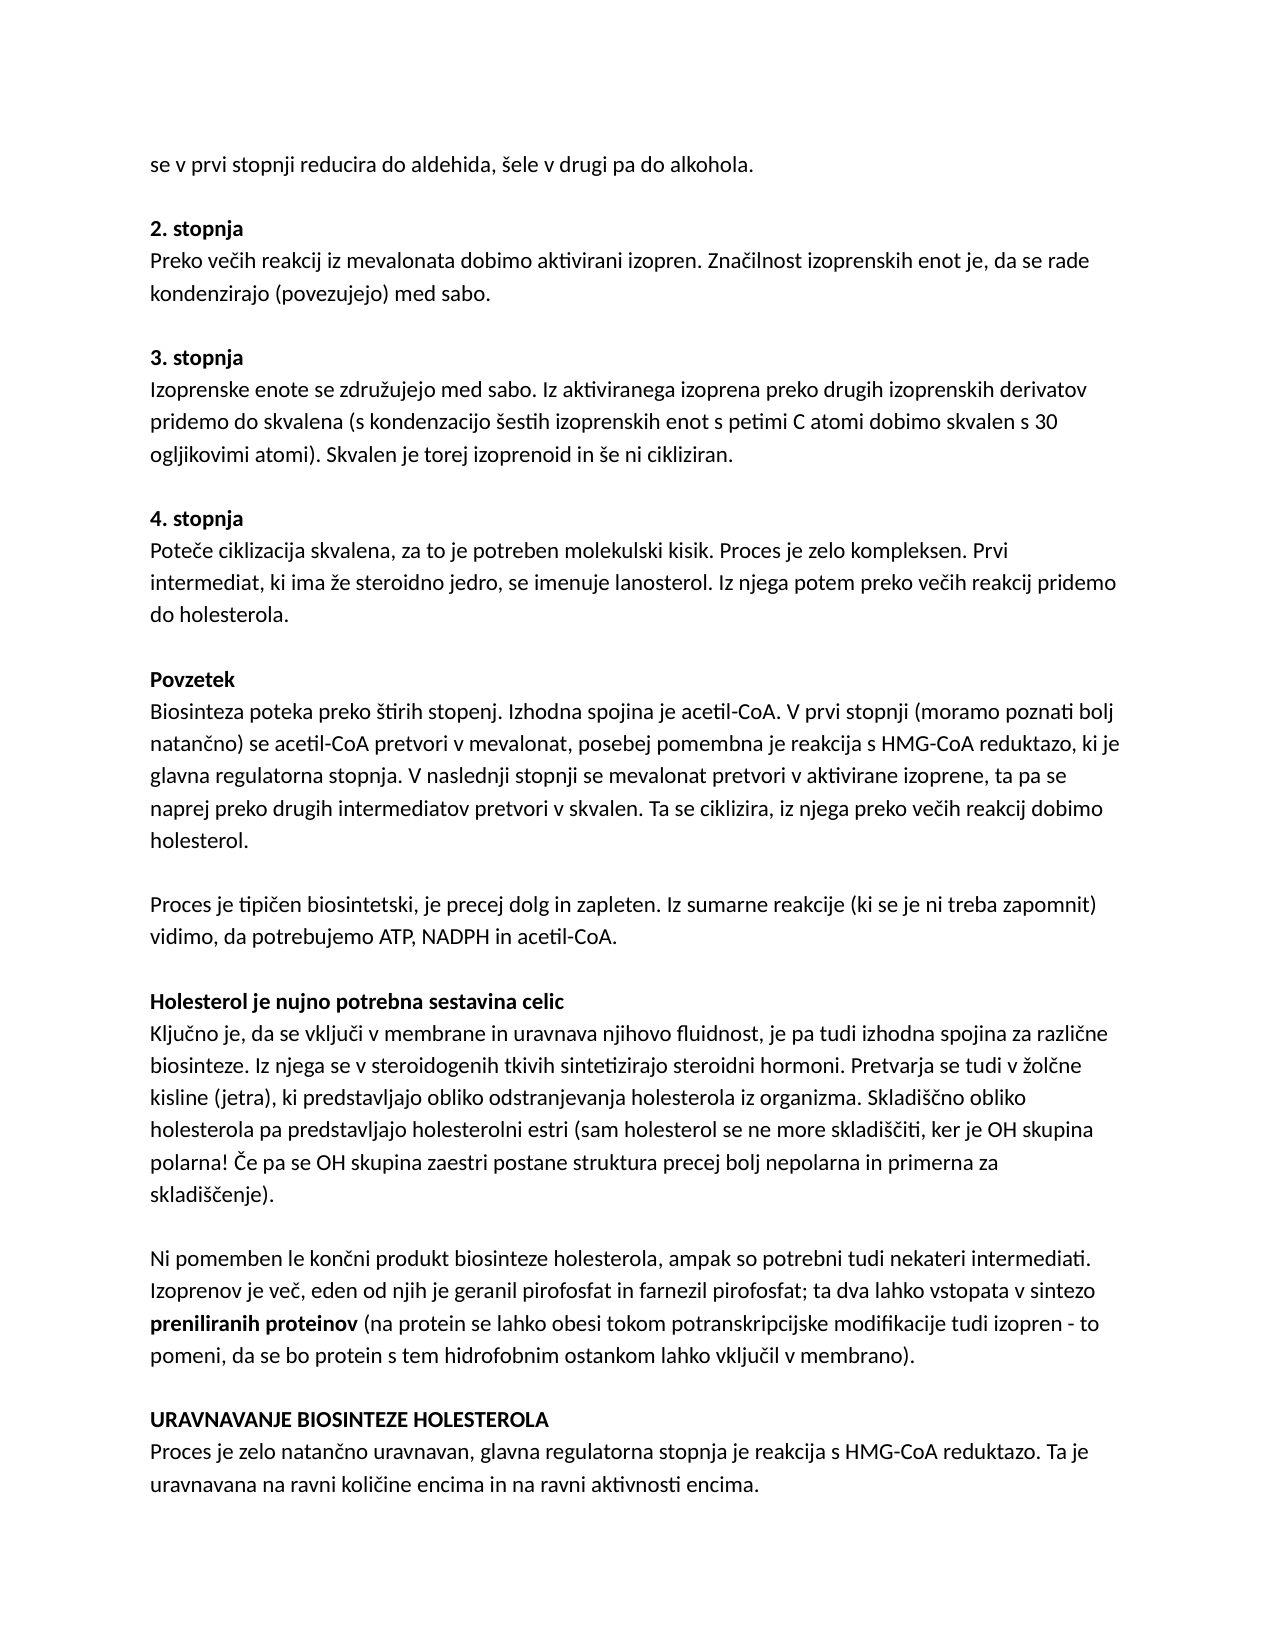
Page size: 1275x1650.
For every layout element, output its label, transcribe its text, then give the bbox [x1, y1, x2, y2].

text Ni pomemben le končni produkt biosinteze holesterola, ampak so potrebni tudi nekateri intermediati. Izoprenov je več, eden od njih je geranil pirofosfat in farnezil pirofosfat; ta dva lahko vstopata v sintezo preniliranih proteinov (na protein se lahko obesi tokom potranskripcijske modifikacije tudi izopren - to pomeni, da se bo protein s tem hidrofobnim ostankom lahko vključil v membrano). [150, 1244, 1125, 1369]
text Biosinteza poteka preko štirih stopenj. Izhodna spojina je acetil-CoA. V prvi stopnji (moramo poznati bolj natančno) se acetil-CoA pretvori v mevalonat, posebej pomembna je reakcija s HMG-CoA reduktazo, ki je glavna regulatorna stopnja. V naslednji stopnji se mevalonat pretvori v aktivirane izoprene, ta pa se naprej preko drugih intermediatov pretvori v skvalen. Ta se ciklizira, iz njega preko večih reakcij dobimo holesterol. [150, 697, 1125, 854]
text Preko večih reakcij iz mevalonata dobimo aktivirani izopren. Značilnost izoprenskih enot je, da se rade kondenzirajo (povezujejo) med sabo. [150, 247, 1125, 307]
text se v prvi stopnji reducira do aldehida, šele v drugi pa do alkohola. [150, 150, 1125, 178]
text Holesterol je nujno potrebna sestavina celic [150, 987, 1125, 1015]
text 4. stopnja [150, 504, 1125, 532]
text 3. stopnja [150, 343, 1125, 371]
text 2. stopnja [150, 214, 1125, 242]
text Proces je zelo natančno uravnavan, glavna regulatorna stopnja je reakcija s HMG-CoA reduktazo. Ta je uravnavana na ravni količine encima in na ravni aktivnosti encima. [150, 1437, 1125, 1498]
text Izoprenske enote se združujejo med sabo. Iz aktiviranega izoprena preko drugih izoprenskih derivatov pridemo do skvalena (s kondenzacijo šestih izoprenskih enot s petimi C atomi dobimo skvalen s 30 ogljikovimi atomi). Skvalen je torej izoprenoid in še ni cikliziran. [150, 375, 1125, 468]
text Proces je tipičen biosintetski, je precej dolg in zapleten. Iz sumarne reakcije (ki se je ni treba zapomnit) vidimo, da potrebujemo ATP, NADPH in acetil-CoA. [150, 890, 1125, 951]
text URAVNAVANJE BIOSINTEZE HOLESTEROLA [150, 1405, 1125, 1433]
text Poteče ciklizacija skvalena, za to je potreben molekulski kisik. Proces je zelo kompleksen. Prvi intermediat, ki ima že steroidno jedro, se imenuje lanosterol. Iz njega potem preko večih reakcij pridemo do holesterola. [150, 536, 1125, 629]
text Povzetek [150, 665, 1125, 693]
text Ključno je, da se vključi v membrane in uravnava njihovo fluidnost, je pa tudi izhodna spojina za različne biosinteze. Iz njega se v steroidogenih tkivih sintetizirajo steroidni hormoni. Pretvarja se tudi v žolčne kisline (jetra), ki predstavljajo obliko odstranjevanja holesterola iz organizma. Skladiščno obliko holesterola pa predstavljajo holesterolni estri (sam holesterol se ne more skladiščiti, ker je OH skupina polarna! Če pa se OH skupina zaestri postane struktura precej bolj nepolarna in primerna za skladiščenje). [150, 1019, 1125, 1208]
